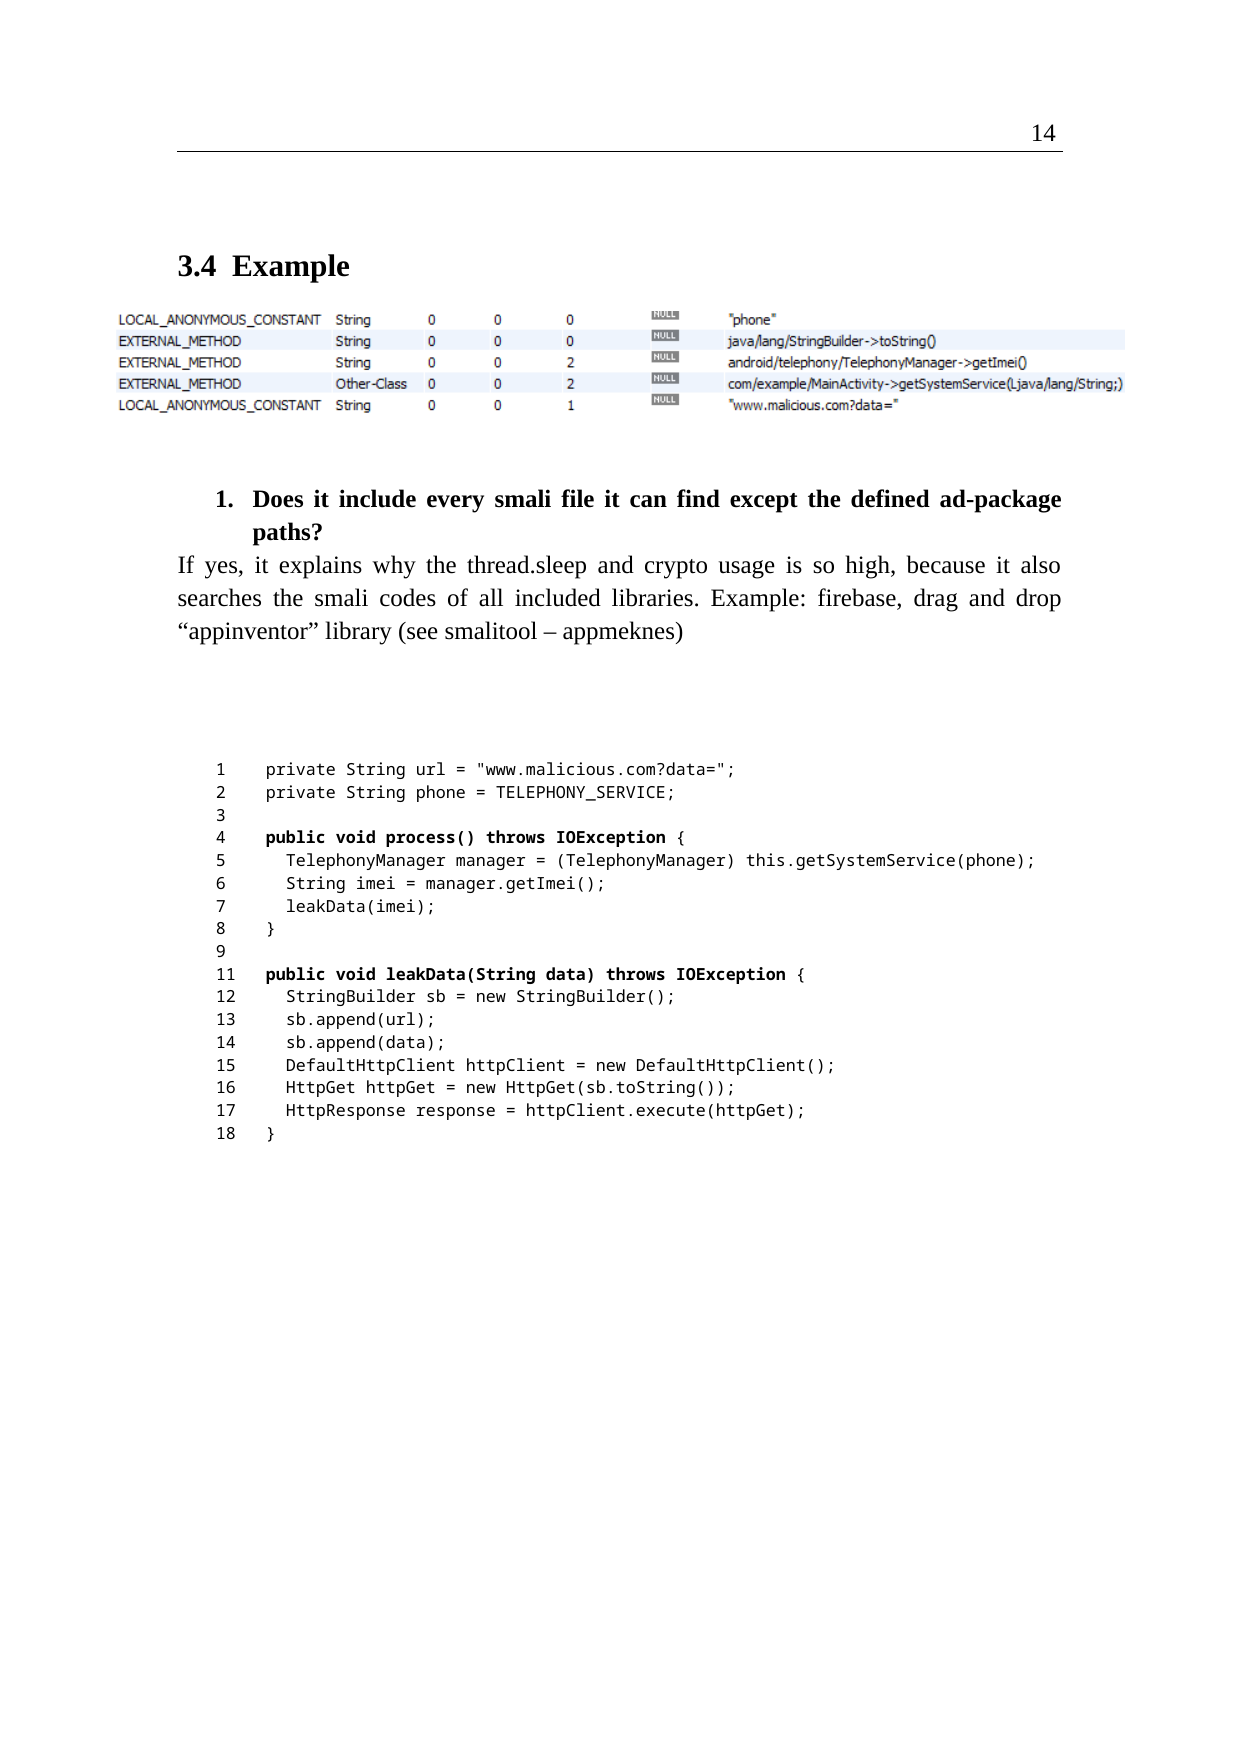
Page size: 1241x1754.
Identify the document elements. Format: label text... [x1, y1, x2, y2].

picture [115, 311, 1125, 414]
text 3.4 Example [177, 247, 1063, 283]
text If yes, it explains why the thread.sleep and crypto usage is so high, because it also searches the smali codes of all included libraries. Example: firebase, drag and drop “appinventor” library (see smalitool – appmeknes) [177, 550, 1063, 645]
list Does it include every smali file it can find except the defined ad-package paths? [215, 484, 1063, 546]
